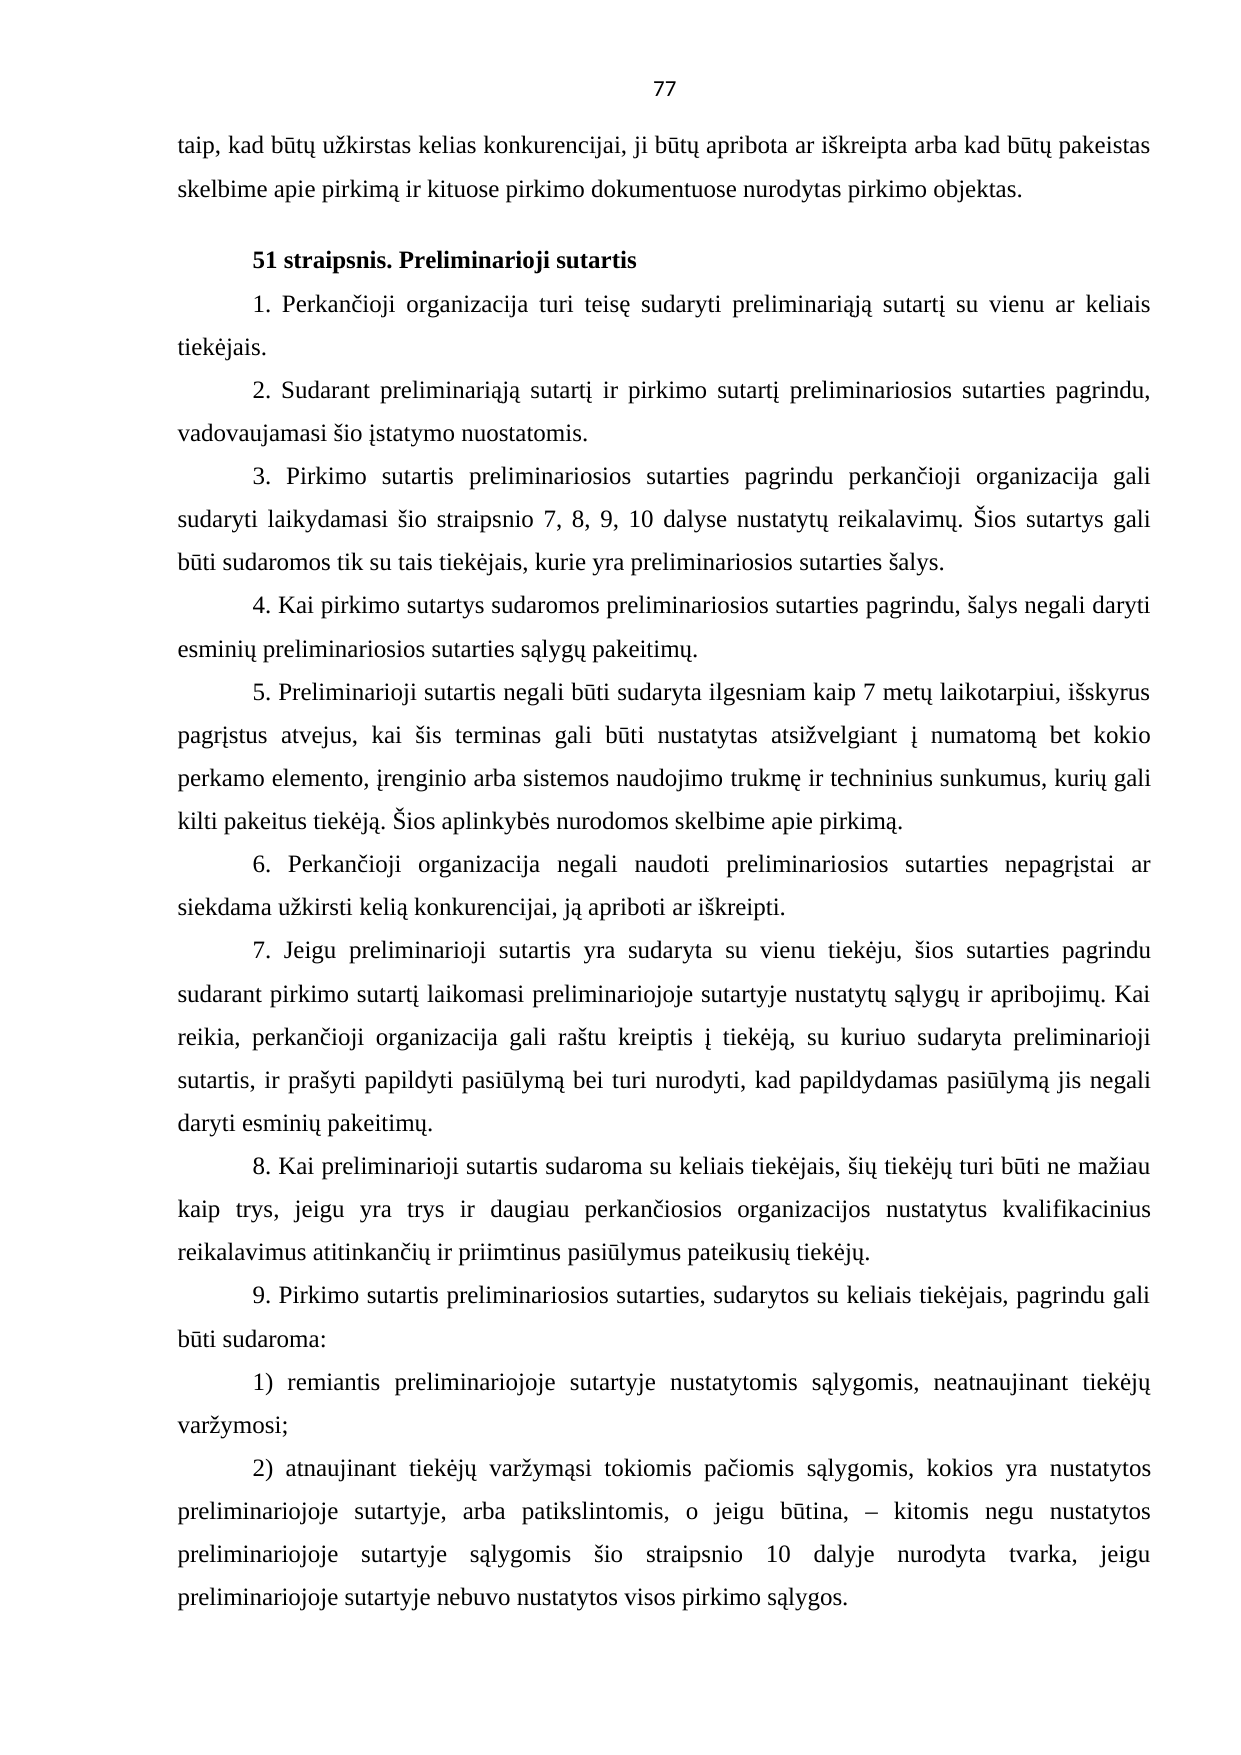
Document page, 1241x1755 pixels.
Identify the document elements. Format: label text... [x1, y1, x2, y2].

text 7. Jeigu preliminarioji sutartis yra sudaryta su vienu tiekėju, šios sutarties pagrindu sudarant pirkimo sutartį laikomasi preliminariojoje sutartyje nustatytų sąlygų ir apribojimų. Kai reikia, perkančioji organizacija gali raštu kreiptis į tiekėją, su kuriuo sudaryta preliminarioji sutartis, ir prašyti papildyti pasiūlymą bei turi nurodyti, kad papildydamas pasiūlymą jis negali daryti esminių pakeitimų. [177, 936, 1152, 1137]
text 6. Perkančioji organizacija negali naudoti preliminariosios sutarties nepagrįstai ar siekdama užkirsti kelią konkurencijai, ją apriboti ar iškreipti. [177, 849, 1152, 921]
text 5. Preliminarioji sutartis negali būti sudaryta ilgesniam kaip 7 metų laikotarpiui, išskyrus pagrįstus atvejus, kai šis terminas gali būti nustatytas atsižvelgiant į numatomą bet kokio perkamo elemento, įrenginio arba sistemos naudojimo trukmę ir techninius sunkumus, kurių gali kilti pakeitus tiekėją. Šios aplinkybės nurodomos skelbime apie pirkimą. [177, 677, 1152, 835]
text 2) atnaujinant tiekėjų varžymąsi tokiomis pačiomis sąlygomis, kokios yra nustatytos preliminariojoje sutartyje, arba patikslintomis, o jeigu būtina, – kitomis negu nustatytos preliminariojoje sutartyje sąlygomis šio straipsnio 10 dalyje nurodyta tvarka, jeigu preliminariojoje sutartyje nebuvo nustatytos visos pirkimo sąlygos. [177, 1453, 1152, 1611]
text 4. Kai pirkimo sutartys sudaromos preliminariosios sutarties pagrindu, šalys negali daryti esminių preliminariosios sutarties sąlygų pakeitimų. [177, 591, 1152, 662]
text taip, kad būtų užkirstas kelias konkurencijai, ji būtų apribota ar iškreipta arba kad būtų pakeistas skelbime apie pirkimą ir kituose pirkimo dokumentuose nurodytas pirkimo objektas. [177, 131, 1152, 202]
text 3. Pirkimo sutartis preliminariosios sutarties pagrindu perkančioji organizacija gali sudaryti laikydamasi šio straipsnio 7, 8, 9, 10 dalyse nustatytų reikalavimų. Šios sutartys gali būti sudaromos tik su tais tiekėjais, kurie yra preliminariosios sutarties šalys. [177, 461, 1152, 576]
text 9. Pirkimo sutartis preliminariosios sutarties, sudarytos su keliais tiekėjais, pagrindu gali būti sudaroma: [177, 1281, 1152, 1352]
text 51 straipsnis. Preliminarioji sutartis [177, 246, 1152, 274]
text 8. Kai preliminarioji sutartis sudaroma su keliais tiekėjais, šių tiekėjų turi būti ne mažiau kaip trys, jeigu yra trys ir daugiau perkančiosios organizacijos nustatytus kvalifikacinius reikalavimus atitinkančių ir priimtinus pasiūlymus pateikusių tiekėjų. [177, 1151, 1152, 1266]
text 1) remiantis preliminariojoje sutartyje nustatytomis sąlygomis, neatnaujinant tiekėjų varžymosi; [177, 1367, 1152, 1439]
text 2. Sudarant preliminariąją sutartį ir pirkimo sutartį preliminariosios sutarties pagrindu, vadovaujamasi šio įstatymo nuostatomis. [177, 375, 1152, 447]
text 1. Perkančioji organizacija turi teisę sudaryti preliminariąją sutartį su vienu ar keliais tiekėjais. [177, 289, 1152, 361]
